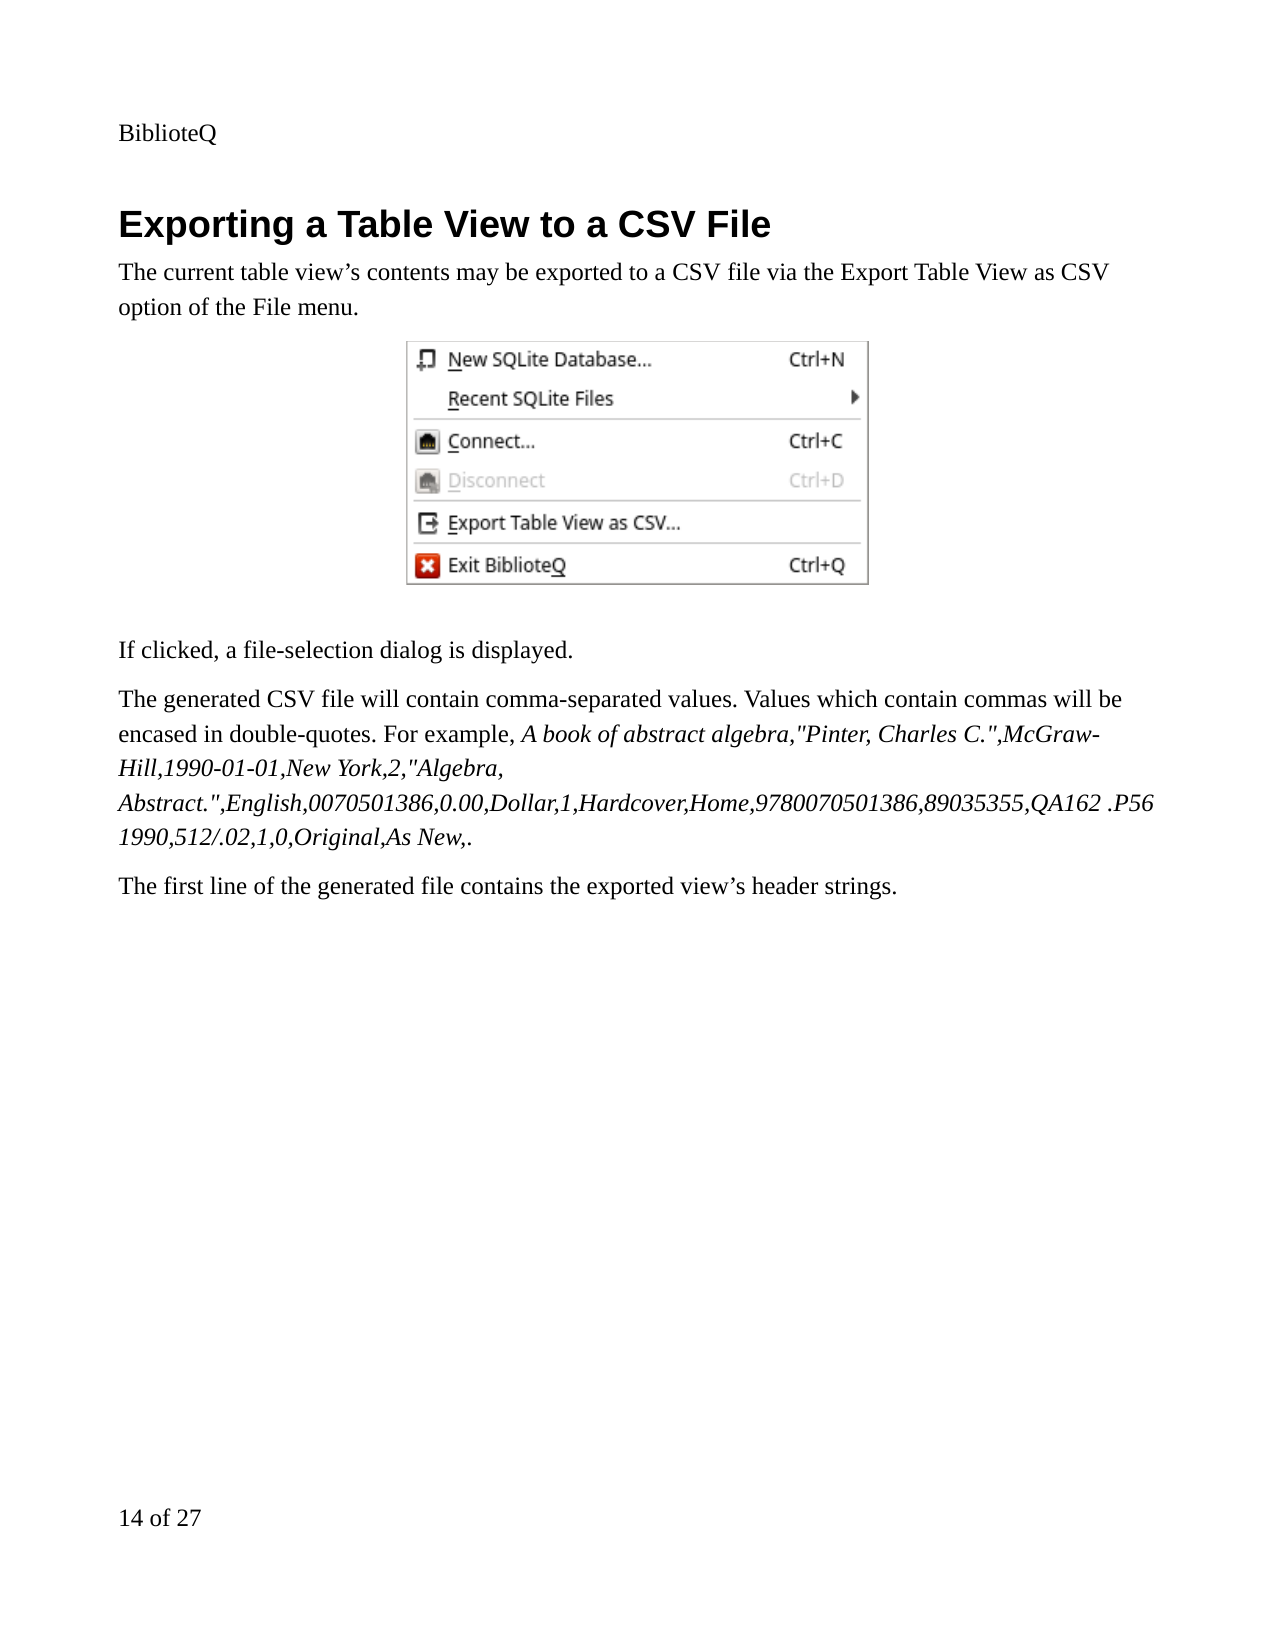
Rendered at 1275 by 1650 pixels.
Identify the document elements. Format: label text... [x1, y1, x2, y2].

text The current table view’s contents may be exported to a CSV file via the Export Table View as CSV option of the File menu. [118, 257, 1157, 321]
picture [406, 341, 869, 585]
text The generated CSV file will contain comma-separated values. Values which contain commas will be encased in double-quotes. For example, A book of abstract algebra,"Pinter, Charles C.",McGraw-Hill,1990-01-01,New York,2,"Algebra, Abstract.",English,0070501386,0.00,Dollar,1,Hardcover,Home,9780070501386,89035355,QA162 .P56 1990,512/.02,1,0,Original,As New,. [118, 684, 1157, 851]
text The first line of the generated file contains the exported view’s header strings. [118, 871, 1157, 900]
text If clicked, a file-selection dialog is displayed. [118, 635, 1157, 664]
subtitle Exporting a Table View to a CSV File [118, 201, 1157, 245]
